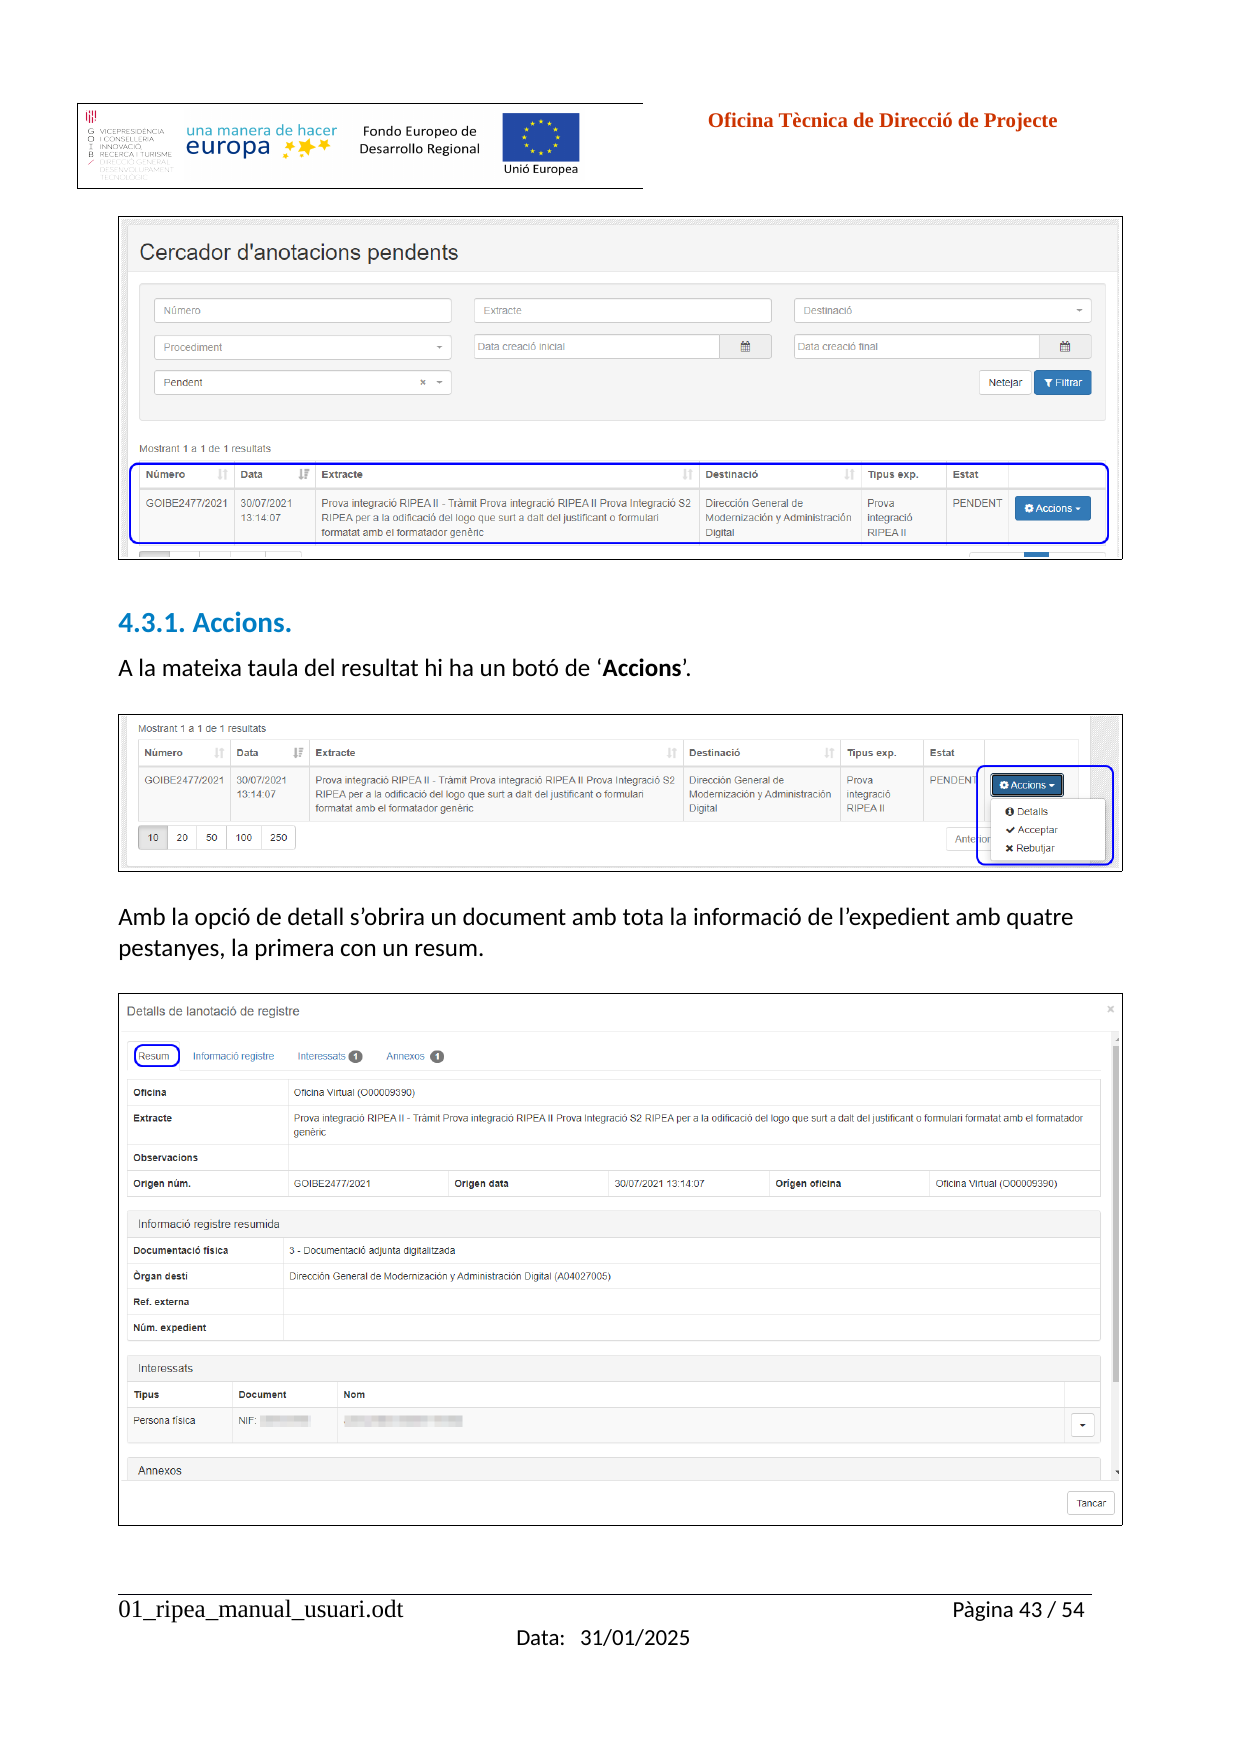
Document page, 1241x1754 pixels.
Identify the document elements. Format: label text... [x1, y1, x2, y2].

picture [184, 108, 585, 182]
picture [121, 996, 1119, 1523]
picture [82, 108, 178, 182]
text Amb la opció de detall s’obrira un document amb tota la informació de l’expedient amb quatre pestanyes, la primera con un resum. [118, 901, 1122, 962]
text A la mateixa taula del resultat hi ha un botó de ‘Accions’. [118, 652, 1122, 683]
picture [121, 219, 1119, 557]
subtitle 4.3.1. Accions. [118, 604, 1122, 640]
picture [121, 716, 1119, 868]
